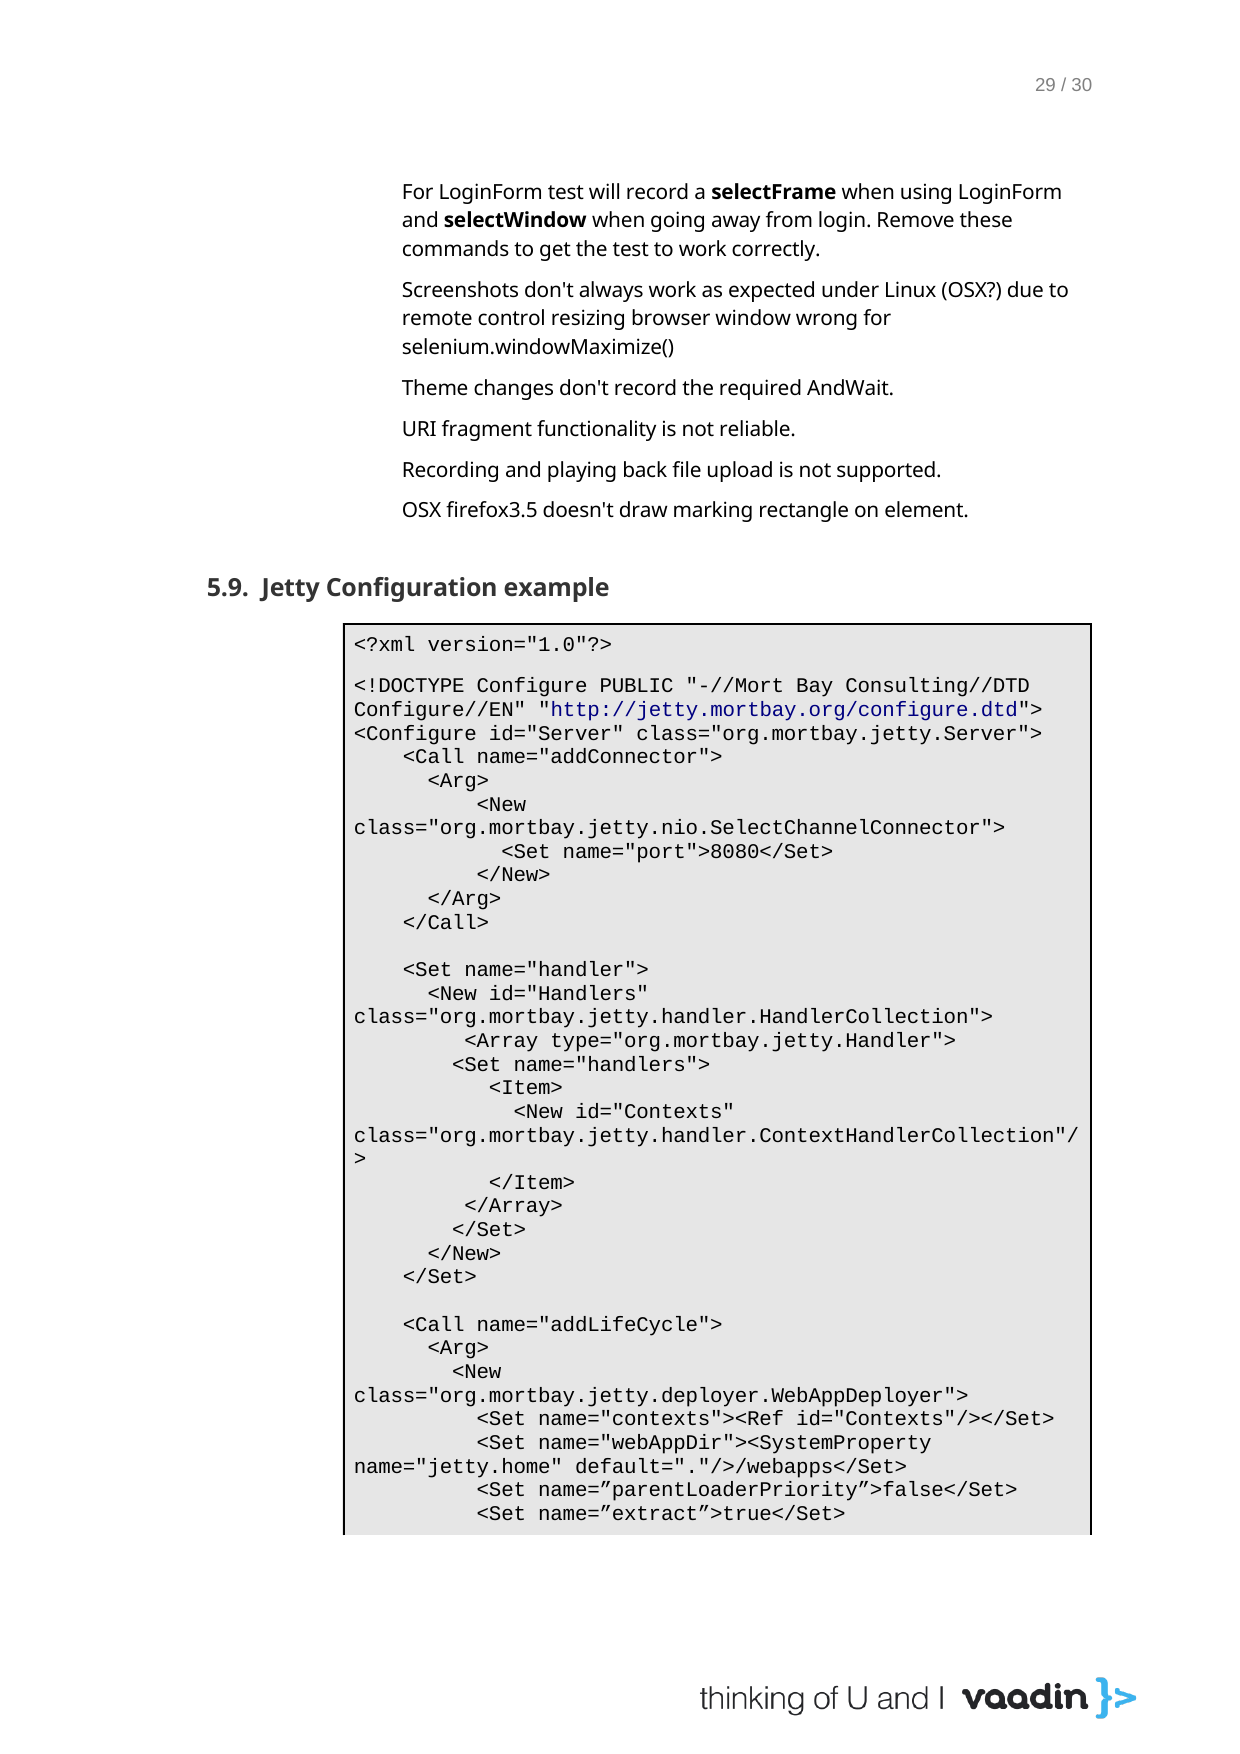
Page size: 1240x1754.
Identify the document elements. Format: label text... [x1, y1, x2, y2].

text </Set> [345, 1219, 1090, 1243]
text <Configure id="Server" class="org.mortbay.jetty.Server"> [345, 723, 1090, 746]
text </Array> [345, 1196, 1090, 1219]
text <Set name="port">8080</Set> [345, 841, 1090, 864]
text </Set> [345, 1266, 1090, 1290]
text <Set name="handlers"> [345, 1054, 1090, 1077]
text <?xml version="1.0"?> [345, 625, 1090, 666]
text </Arg> [345, 888, 1090, 912]
text <Set name="webAppDir"><SystemProperty name="jetty.home" default="."/>/webapps</Set> [345, 1432, 1090, 1479]
text <New id="Handlers" class="org.mortbay.jetty.handler.HandlerCollection"> [345, 983, 1090, 1030]
list URI fragment functionality is not reliable. [342, 414, 1092, 442]
text <!DOCTYPE Configure PUBLIC "-//Mort Bay Consulting//DTD Configure//EN" "http://jetty.mortbay.org/configure.dtd"> [345, 666, 1090, 723]
text </Call> [345, 912, 1090, 935]
list For LoginForm test will record a selectFrame when using LoginForm and selectWindow when going away from login. Remove these commands to get the test to work correctly. [342, 177, 1092, 262]
text <Arg> [345, 1337, 1090, 1361]
text <New class="org.mortbay.jetty.nio.SelectChannelConnector"> [345, 793, 1090, 841]
text <Arg> [345, 770, 1090, 793]
text <Call name="addConnector"> [345, 746, 1090, 770]
picture [699, 1673, 1139, 1721]
text <New class="org.mortbay.jetty.deployer.WebAppDeployer"> [345, 1361, 1090, 1408]
text </Item> [345, 1172, 1090, 1196]
text <Set name="contexts"><Ref id="Contexts"/></Set> [345, 1408, 1090, 1432]
list Screenshots don't always work as expected under Linux (OSX?) due to remote control resizing browser window wrong for selenium.windowMaximize() [342, 275, 1092, 360]
text <Call name="addLifeCycle"> [345, 1314, 1090, 1337]
text <Item> [345, 1077, 1090, 1101]
list Recording and playing back file upload is not supported. [342, 455, 1092, 483]
text </New> [345, 864, 1090, 888]
text <New id="Contexts" class="org.mortbay.jetty.handler.ContextHandlerCollection"/> [345, 1101, 1090, 1172]
text <Set name="handler"> [345, 959, 1090, 983]
text <Set name=”extract”>true</Set> [345, 1503, 1090, 1535]
subtitle Jetty Configuration example [207, 570, 1092, 604]
text <Array type="org.mortbay.jetty.Handler"> [345, 1030, 1090, 1054]
list OSX firefox3.5 doesn't draw marking rectangle on element. [342, 496, 1092, 524]
text </New> [345, 1243, 1090, 1266]
list Theme changes don't record the required AndWait. [342, 373, 1092, 401]
text <Set name=”parentLoaderPriority”>false</Set> [345, 1479, 1090, 1503]
